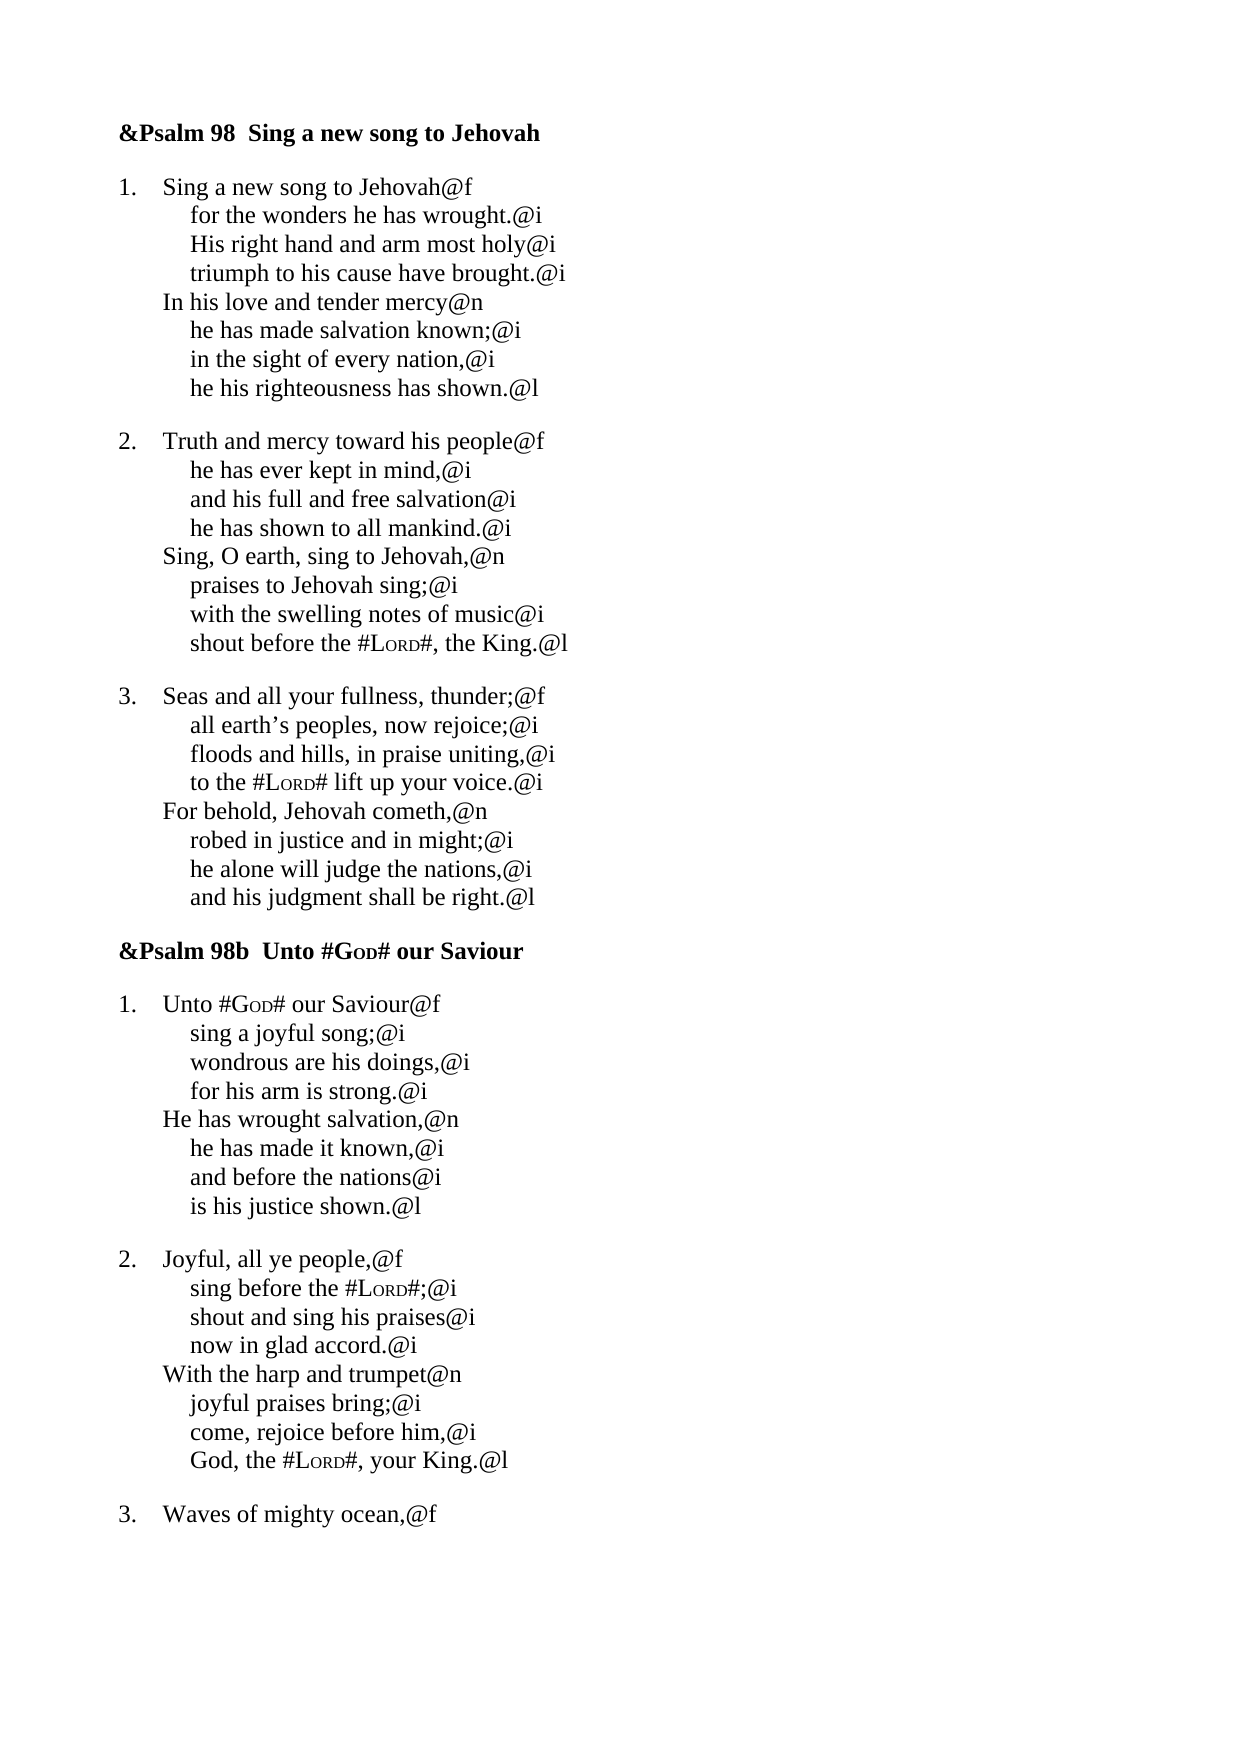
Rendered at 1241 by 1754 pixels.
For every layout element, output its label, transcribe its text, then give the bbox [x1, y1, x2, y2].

text 3. Seas and all your fullness, thunder;@f [118, 681, 1122, 710]
text for the wonders he has wrought.@i [171, 200, 1122, 229]
text he his righteousness has shown.@l [171, 373, 1122, 402]
text sing a joyful song;@i [171, 1018, 1122, 1047]
text sing before the #Lord#;@i [171, 1273, 1122, 1302]
text all earth’s peoples, now rejoice;@i [171, 710, 1122, 739]
text triumph to his cause have brought.@i [171, 258, 1122, 287]
text and before the nations@i [171, 1162, 1122, 1191]
text he alone will judge the nations,@i [171, 854, 1122, 882]
text For behold, Jehovah cometh,@n [162, 796, 1122, 825]
text he has made it known,@i [171, 1133, 1122, 1162]
text come, rejoice before him,@i [171, 1417, 1122, 1446]
text and his judgment shall be right.@l [171, 882, 1122, 911]
text to the #Lord# lift up your voice.@i [171, 767, 1122, 796]
text now in glad accord.@i [171, 1331, 1122, 1359]
text and his full and free salvation@i [171, 484, 1122, 513]
text 1. Sing a new song to Jehovah@f [118, 172, 1122, 200]
text Sing, O earth, sing to Jehovah,@n [162, 541, 1122, 570]
text for his arm is strong.@i [171, 1076, 1122, 1104]
text joyful praises bring;@i [171, 1388, 1122, 1417]
subtitle &Psalm 98 Sing a new song to Jehovah [118, 118, 1122, 147]
text He has wrought salvation,@n [162, 1104, 1122, 1133]
text 2. Truth and mercy toward his people@f [118, 426, 1122, 455]
text wondrous are his doings,@i [171, 1047, 1122, 1076]
text is his justice shown.@l [171, 1191, 1122, 1219]
text shout and sing his praises@i [171, 1302, 1122, 1331]
text With the harp and trumpet@n [162, 1359, 1122, 1388]
text shout before the #Lord#, the King.@l [171, 628, 1122, 656]
text he has made salvation known;@i [171, 315, 1122, 344]
text he has shown to all mankind.@i [171, 513, 1122, 541]
text In his love and tender mercy@n [162, 287, 1122, 315]
text he has ever kept in mind,@i [171, 455, 1122, 484]
text His right hand and arm most holy@i [171, 229, 1122, 258]
text in the sight of every nation,@i [171, 344, 1122, 373]
text robed in justice and in might;@i [171, 825, 1122, 854]
text praises to Jehovah sing;@i [171, 570, 1122, 599]
text 1. Unto #God# our Saviour@f [118, 989, 1122, 1018]
text God, the #Lord#, your King.@l [171, 1446, 1122, 1474]
text floods and hills, in praise uniting,@i [171, 739, 1122, 767]
subtitle &Psalm 98b Unto #God# our Saviour [118, 936, 1122, 965]
text 2. Joyful, all ye people,@f [118, 1244, 1122, 1273]
text with the swelling notes of music@i [171, 599, 1122, 628]
text 3. Waves of mighty ocean,@f [118, 1499, 1122, 1528]
